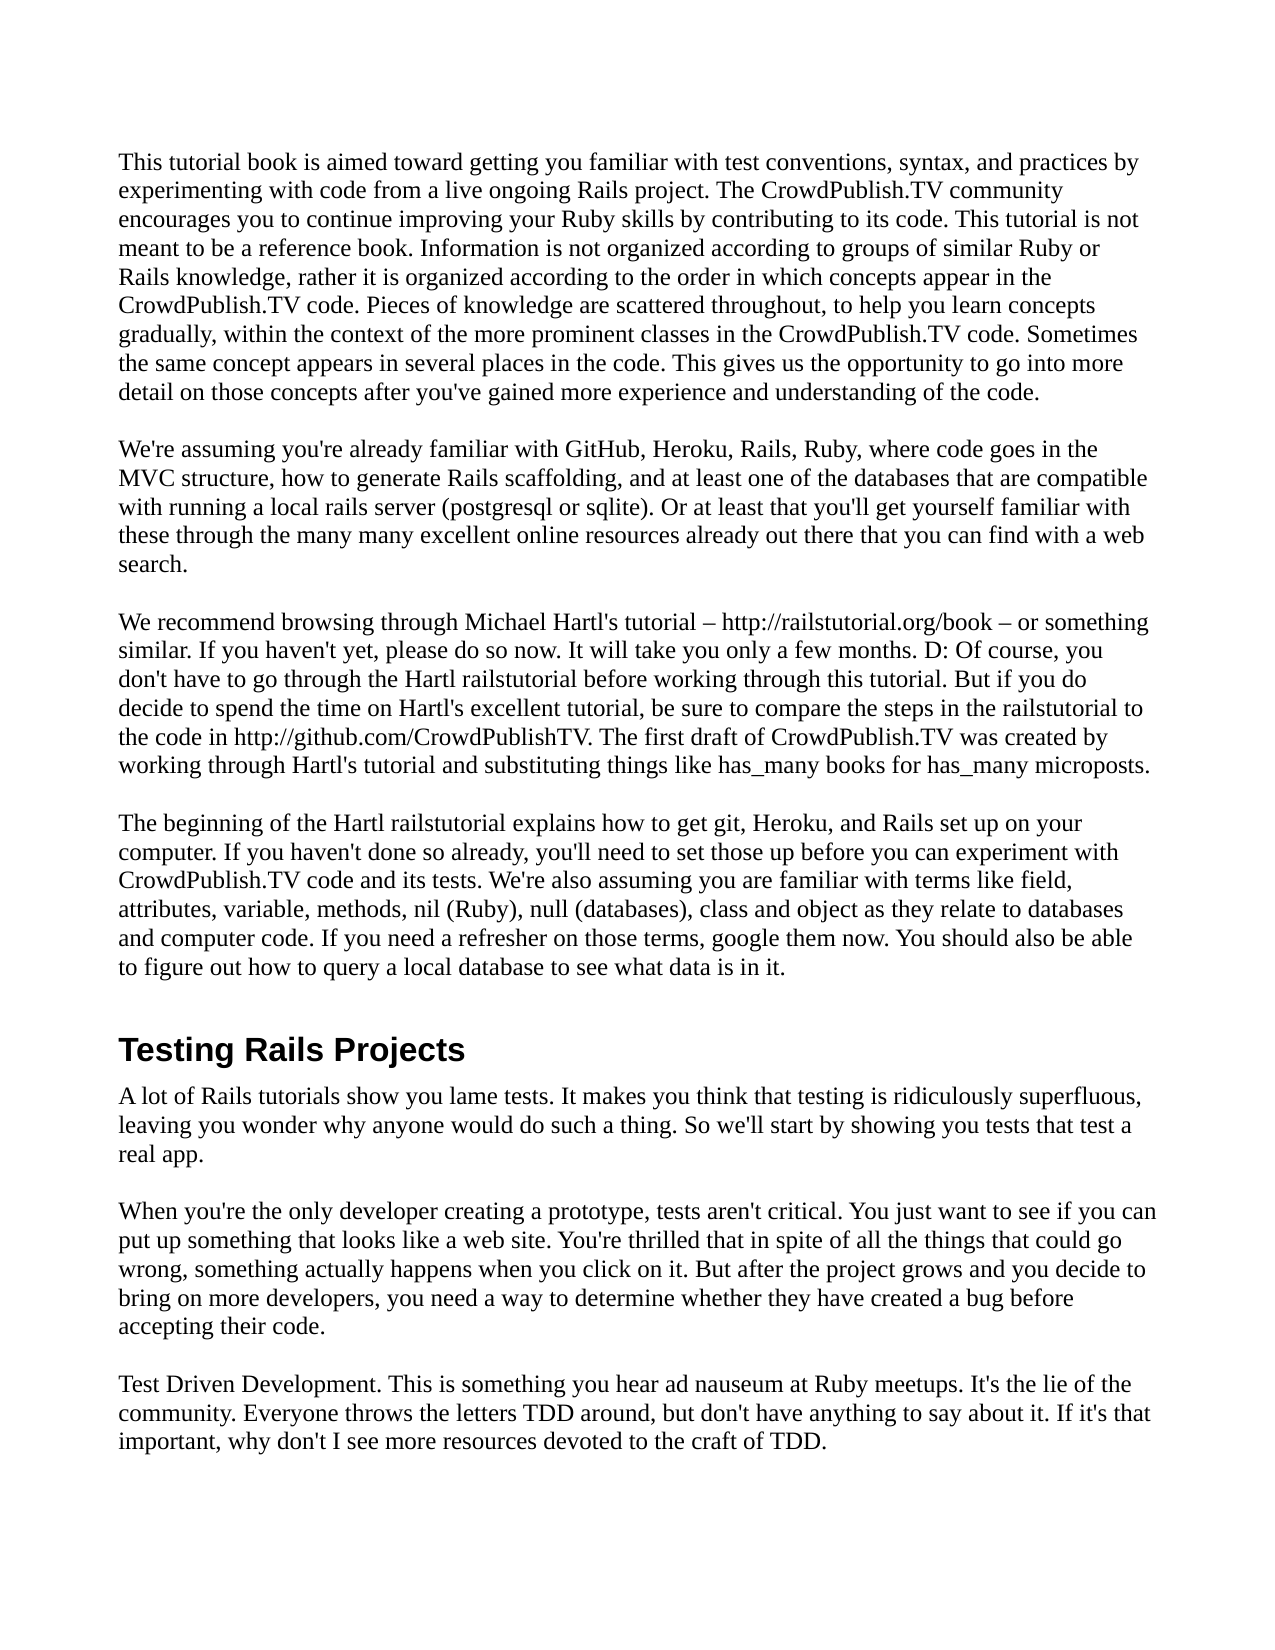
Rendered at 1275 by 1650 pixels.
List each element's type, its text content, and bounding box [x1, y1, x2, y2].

text This tutorial book is aimed toward getting you familiar with test conventions, syntax, and practices by experimenting with code from a live ongoing Rails project. The CrowdPublish.TV community encourages you to continue improving your Ruby skills by contributing to its code. This tutorial is not meant to be a reference book. Information is not organized according to groups of similar Ruby or Rails knowledge, rather it is organized according to the order in which concepts appear in the CrowdPublish.TV code. Pieces of knowledge are scattered throughout, to help you learn concepts gradually, within the context of the more prominent classes in the CrowdPublish.TV code. Sometimes the same concept appears in several places in the code. This gives us the opportunity to go into more detail on those concepts after you've gained more experience and understanding of the code. [118, 147, 1157, 406]
text Test Driven Development. This is something you hear ad nauseum at Ruby meetups. It's the lie of the community. Everyone throws the letters TDD around, but don't have anything to say about it. If it's that important, why don't I see more resources devoted to the craft of TDD. [118, 1369, 1157, 1455]
text When you're the only developer creating a prototype, tests aren't critical. You just want to see if you can put up something that looks like a web site. You're thrilled that in spite of all the things that could go wrong, something actually happens when you click on it. But after the project grows and you decide to bring on more developers, you need a way to determine whether they have created a bug before accepting their code. [118, 1196, 1157, 1340]
subtitle Testing Rails Projects [118, 1030, 1157, 1069]
text We recommend browsing through Michael Hartl's tutorial – http://railstutorial.org/book – or something similar. If you haven't yet, please do so now. It will take you only a few months. D: Of course, you don't have to go through the Hartl railstutorial before working through this tutorial. But if you do decide to spend the time on Hartl's excellent tutorial, be sure to compare the steps in the railstutorial to the code in http://github.com/CrowdPublishTV. The first draft of CrowdPublish.TV was created by working through Hartl's tutorial and substituting things like has_many books for has_many microposts. [118, 607, 1157, 779]
text The beginning of the Hartl railstutorial explains how to get git, Heroku, and Rails set up on your computer. If you haven't done so already, you'll need to set those up before you can experiment with CrowdPublish.TV code and its tests. We're also assuming you are familiar with terms like field, attributes, variable, methods, nil (Ruby), null (databases), class and object as they relate to databases and computer code. If you need a refresher on those terms, google them now. You should also be able to figure out how to query a local database to see what data is in it. [118, 808, 1157, 981]
text We're assuming you're already familiar with GitHub, Heroku, Rails, Ruby, where code goes in the MVC structure, how to generate Rails scaffolding, and at least one of the databases that are compatible with running a local rails server (postgresql or sqlite). Or at least that you'll get yourself familiar with these through the many many excellent online resources already out there that you can find with a web search. [118, 434, 1157, 578]
text A lot of Rails tutorials show you lame tests. It makes you think that testing is ridiculously superfluous, leaving you wonder why anyone would do such a thing. So we'll start by showing you tests that test a real app. [118, 1081, 1157, 1168]
